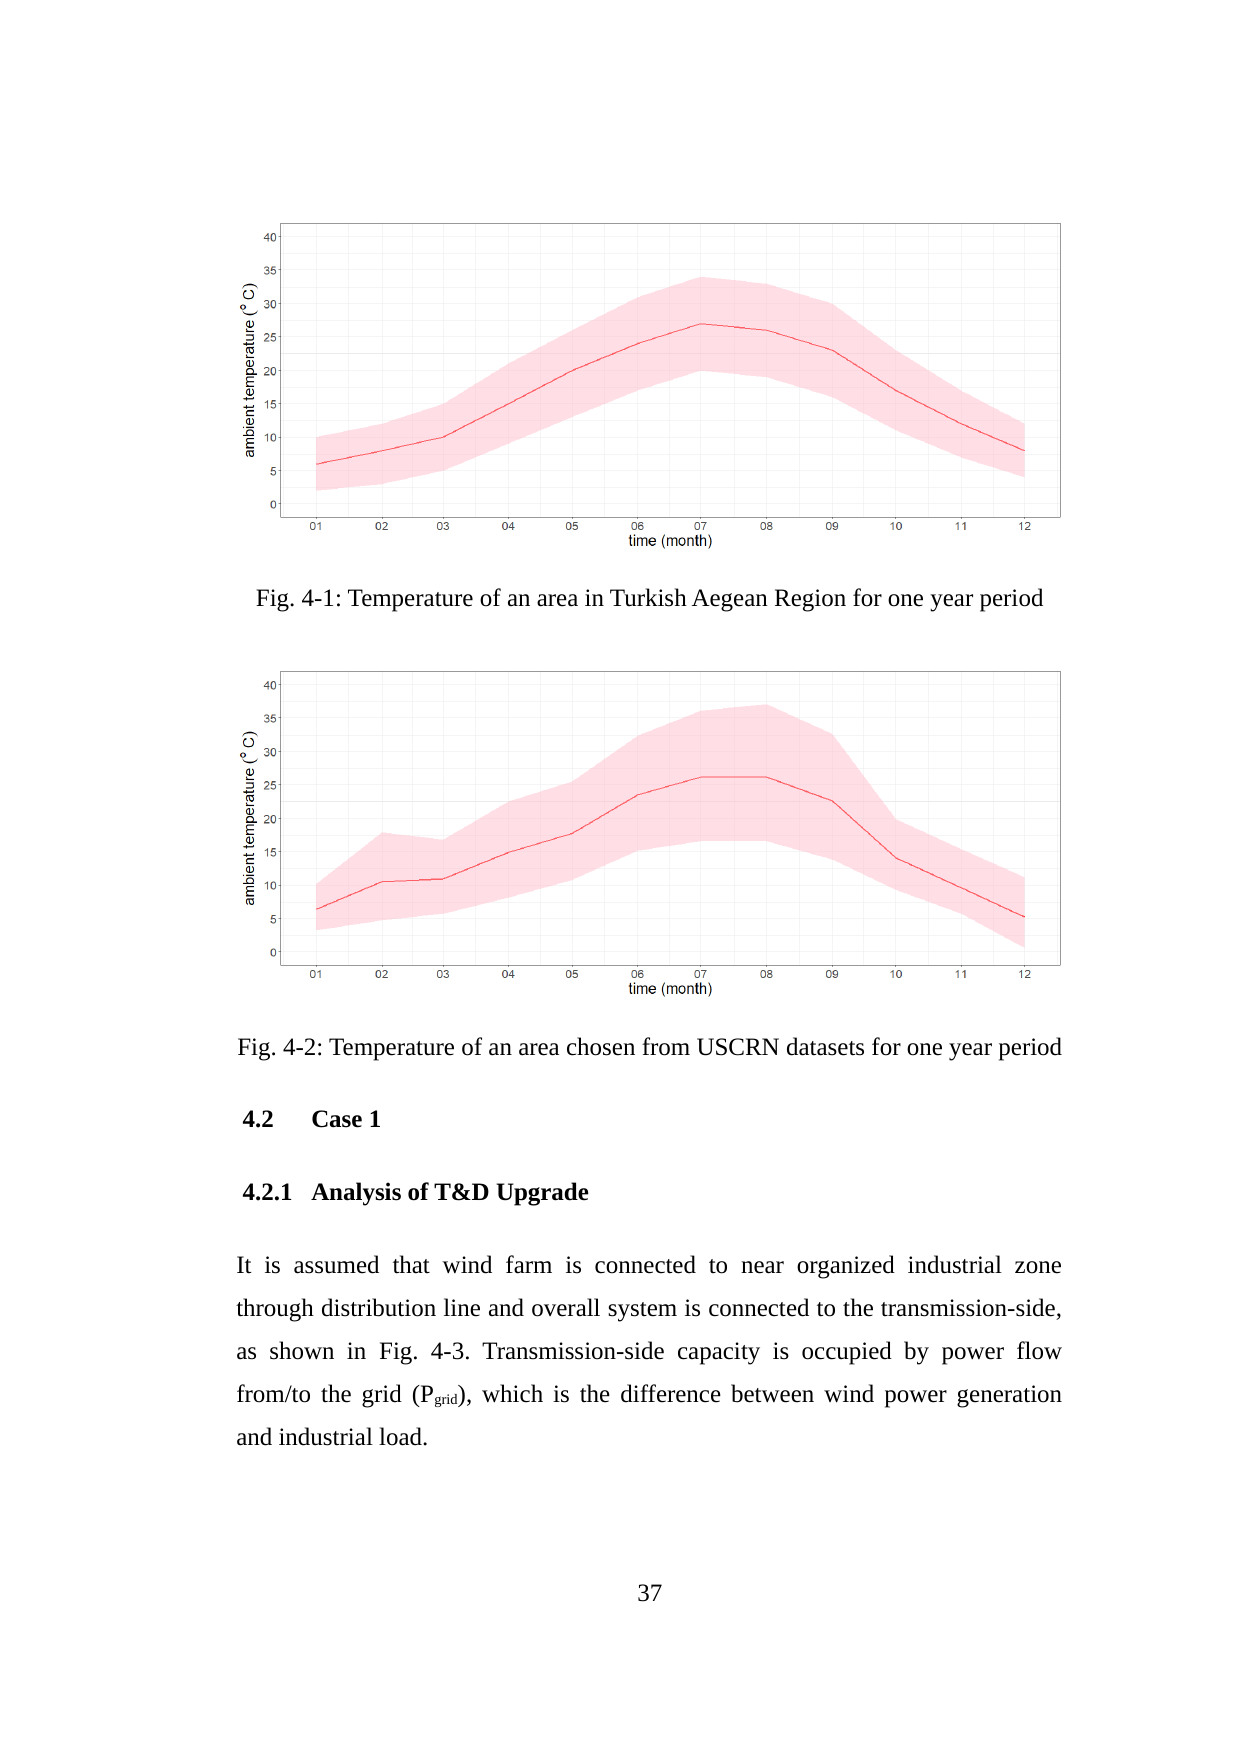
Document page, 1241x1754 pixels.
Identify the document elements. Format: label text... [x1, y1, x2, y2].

text It is assumed that wind farm is connected to near organized industrial zone through distribution line and overall system is connected to the transmission-side, as shown in Fig. 4-3. Transmission-side capacity is occupied by power flow from/to the grid (Pgrid), which is the difference between wind power generation and industrial load. [236, 1250, 1063, 1451]
subtitle Analysis of T&D Upgrade [236, 1177, 1063, 1206]
picture [236, 219, 1064, 551]
picture [236, 668, 1064, 999]
text Fig. 4-2: Temperature of an area chosen from USCRN datasets for one year period [236, 1032, 1063, 1060]
subtitle Case 1 [236, 1104, 1063, 1133]
text Fig. 4-1: Temperature of an area in Turkish Aegean Region for one year period [236, 583, 1063, 612]
